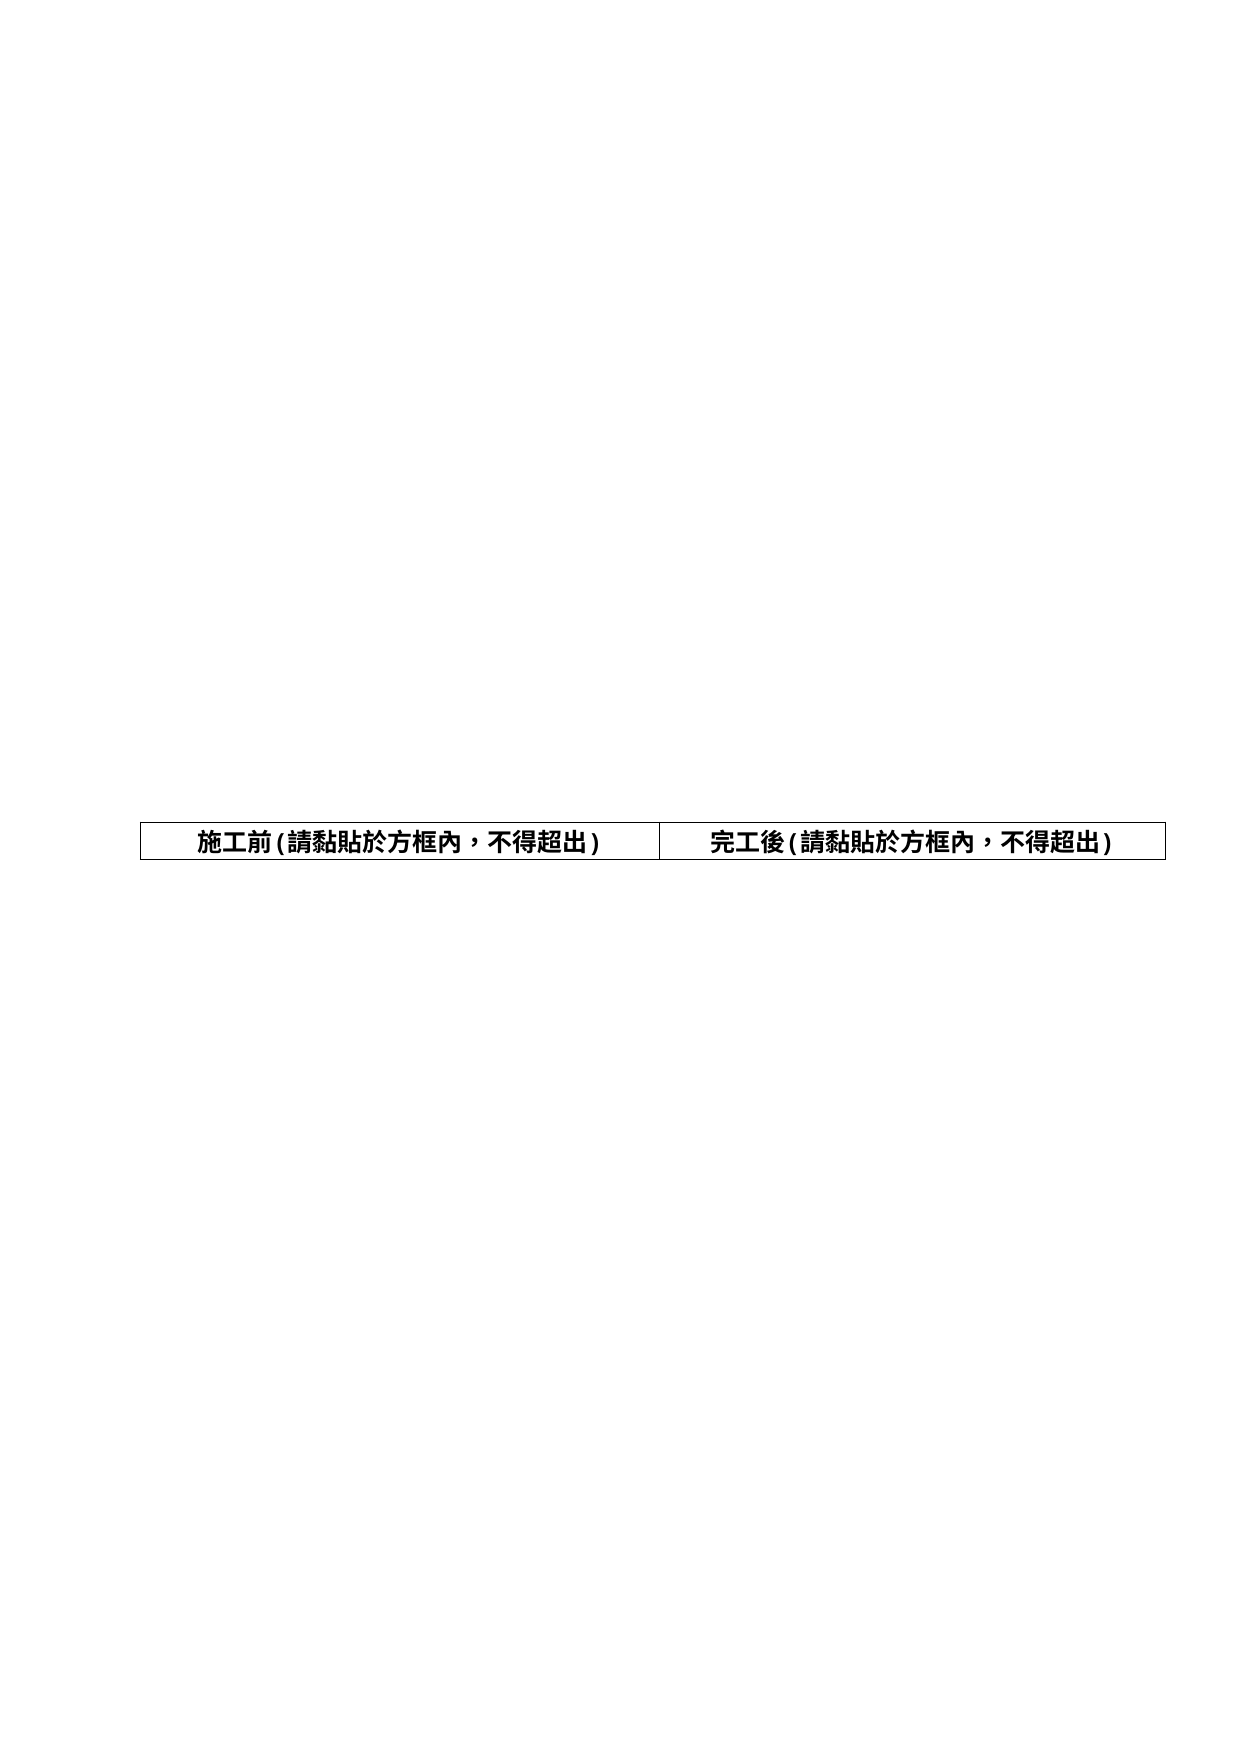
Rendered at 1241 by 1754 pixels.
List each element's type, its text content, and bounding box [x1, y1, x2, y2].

table_cell 施工前(請黏貼於方框內，不得超出) [141, 823, 659, 859]
table_cell 完工後(請黏貼於方框內，不得超出) [660, 823, 1165, 859]
